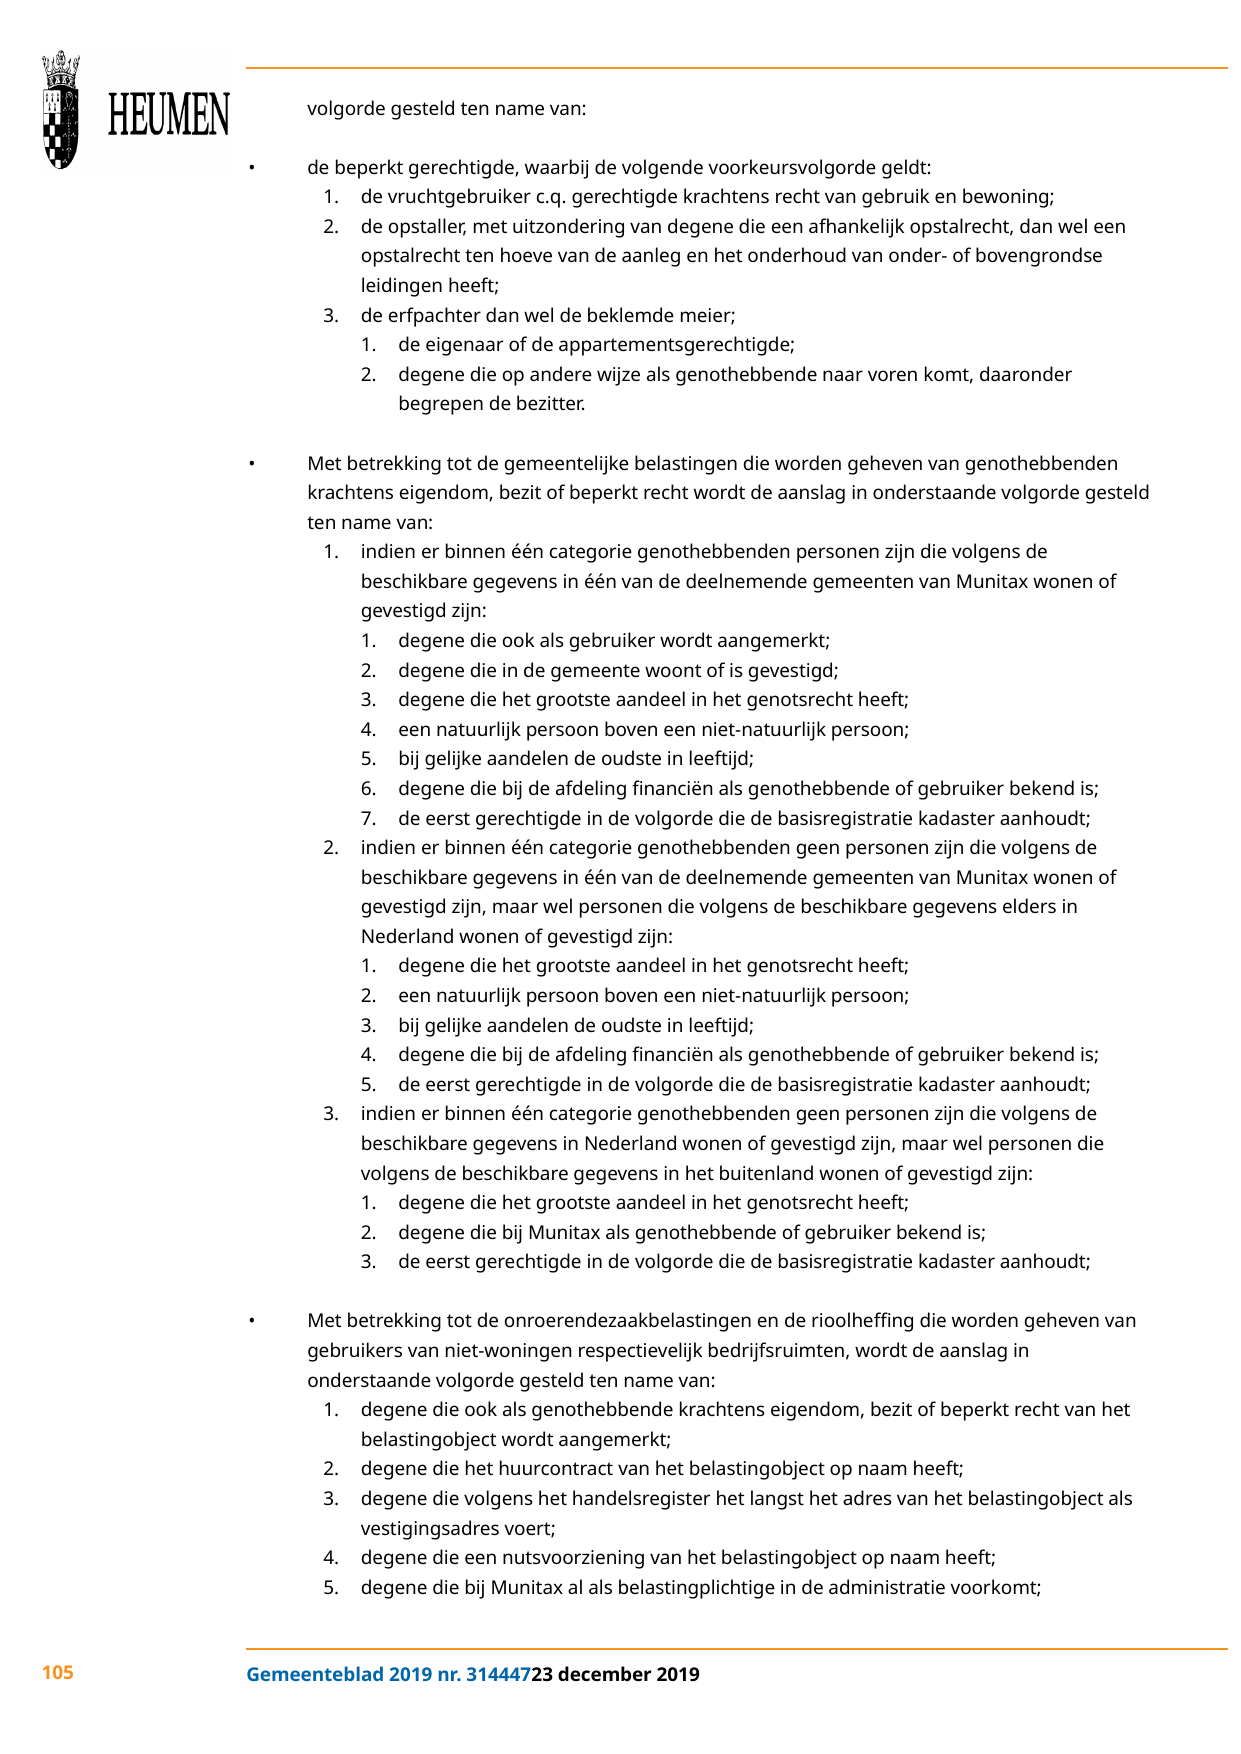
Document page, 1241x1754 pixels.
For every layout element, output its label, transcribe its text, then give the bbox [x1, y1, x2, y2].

list degene die het grootste aandeel in het genotsrecht heeft; [361, 1189, 1152, 1215]
list indien er binnen één categorie genothebbenden personen zijn die volgens de beschikbare gegevens in één van de deelnemende gemeenten van Munitax wonen of gevestigd zijn: [323, 538, 1152, 623]
list degene die het grootste aandeel in het genotsrecht heeft; [361, 953, 1152, 978]
list degene die het huurcontract van het belastingobject op naam heeft; [323, 1456, 1152, 1481]
list degene die bij Munitax als genothebbende of gebruiker bekend is; [361, 1219, 1152, 1245]
list de beperkt gerechtigde, waarbij de volgende voorkeursvolgorde geldt: [248, 154, 1152, 180]
picture [41, 47, 231, 172]
list de eigenaar of de appartementsgerechtigde; [361, 331, 1152, 357]
list Met betrekking tot de onroerendezaakbelastingen en de rioolheffing die worden geheven van gebruikers van niet-woningen respectievelijk bedrijfsruimten, wordt de aanslag in onderstaande volgorde gesteld ten name van: [248, 1308, 1152, 1393]
list degene die in de gemeente woont of is gevestigd; [361, 657, 1152, 683]
list een natuurlijk persoon boven een niet-natuurlijk persoon; [361, 982, 1152, 1008]
list de opstaller, met uitzondering van degene die een afhankelijk opstalrecht, dan wel een opstalrecht ten hoeve van de aanleg en het onderhoud van onder- of bovengrondse leidingen heeft; [323, 213, 1152, 298]
list indien er binnen één categorie genothebbenden geen personen zijn die volgens de beschikbare gegevens in Nederland wonen of gevestigd zijn, maar wel personen die volgens de beschikbare gegevens in het buitenland wonen of gevestigd zijn: [323, 1101, 1152, 1186]
list Met betrekking tot de gemeentelijke belastingen die worden geheven van genothebbenden krachtens eigendom, bezit of beperkt recht wordt de aanslag in onderstaande volgorde gesteld ten name van: [248, 450, 1152, 535]
list de eerst gerechtigde in de volgorde die de basisregistratie kadaster aanhoudt; [361, 805, 1152, 831]
list degene die ook als genothebbende krachtens eigendom, bezit of beperkt recht van het belastingobject wordt aangemerkt; [323, 1396, 1152, 1452]
list degene die bij de afdeling financiën als genothebbende of gebruiker bekend is; [361, 1041, 1152, 1067]
list degene die op andere wijze als genothebbende naar voren komt, daaronder begrepen de bezitter. [361, 361, 1152, 416]
list degene die het grootste aandeel in het genotsrecht heeft; [361, 686, 1152, 712]
list de erfpachter dan wel de beklemde meier; [323, 302, 1152, 328]
list de vruchtgebruiker c.q. gerechtigde krachtens recht van gebruik en bewoning; [323, 183, 1152, 209]
list een natuurlijk persoon boven een niet-natuurlijk persoon; [361, 716, 1152, 742]
list volgorde gesteld ten name van: [248, 95, 1152, 121]
list degene die een nutsvoorziening van het belastingobject op naam heeft; [323, 1544, 1152, 1570]
list degene die volgens het handelsregister het langst het adres van het belastingobject als vestigingsadres voert; [323, 1485, 1152, 1541]
list degene die ook als gebruiker wordt aangemerkt; [361, 627, 1152, 653]
list indien er binnen één categorie genothebbenden geen personen zijn die volgens de beschikbare gegevens in één van de deelnemende gemeenten van Munitax wonen of gevestigd zijn, maar wel personen die volgens de beschikbare gegevens elders in Nederland wonen of gevestigd zijn: [323, 834, 1152, 949]
list degene die bij de afdeling financiën als genothebbende of gebruiker bekend is; [361, 775, 1152, 801]
list de eerst gerechtigde in de volgorde die de basisregistratie kadaster aanhoudt; [361, 1248, 1152, 1274]
list de eerst gerechtigde in de volgorde die de basisregistratie kadaster aanhoudt; [361, 1071, 1152, 1097]
list bij gelijke aandelen de oudste in leeftijd; [361, 1012, 1152, 1038]
list bij gelijke aandelen de oudste in leeftijd; [361, 746, 1152, 771]
list degene die bij Munitax al als belastingplichtige in de administratie voorkomt; [323, 1574, 1152, 1600]
